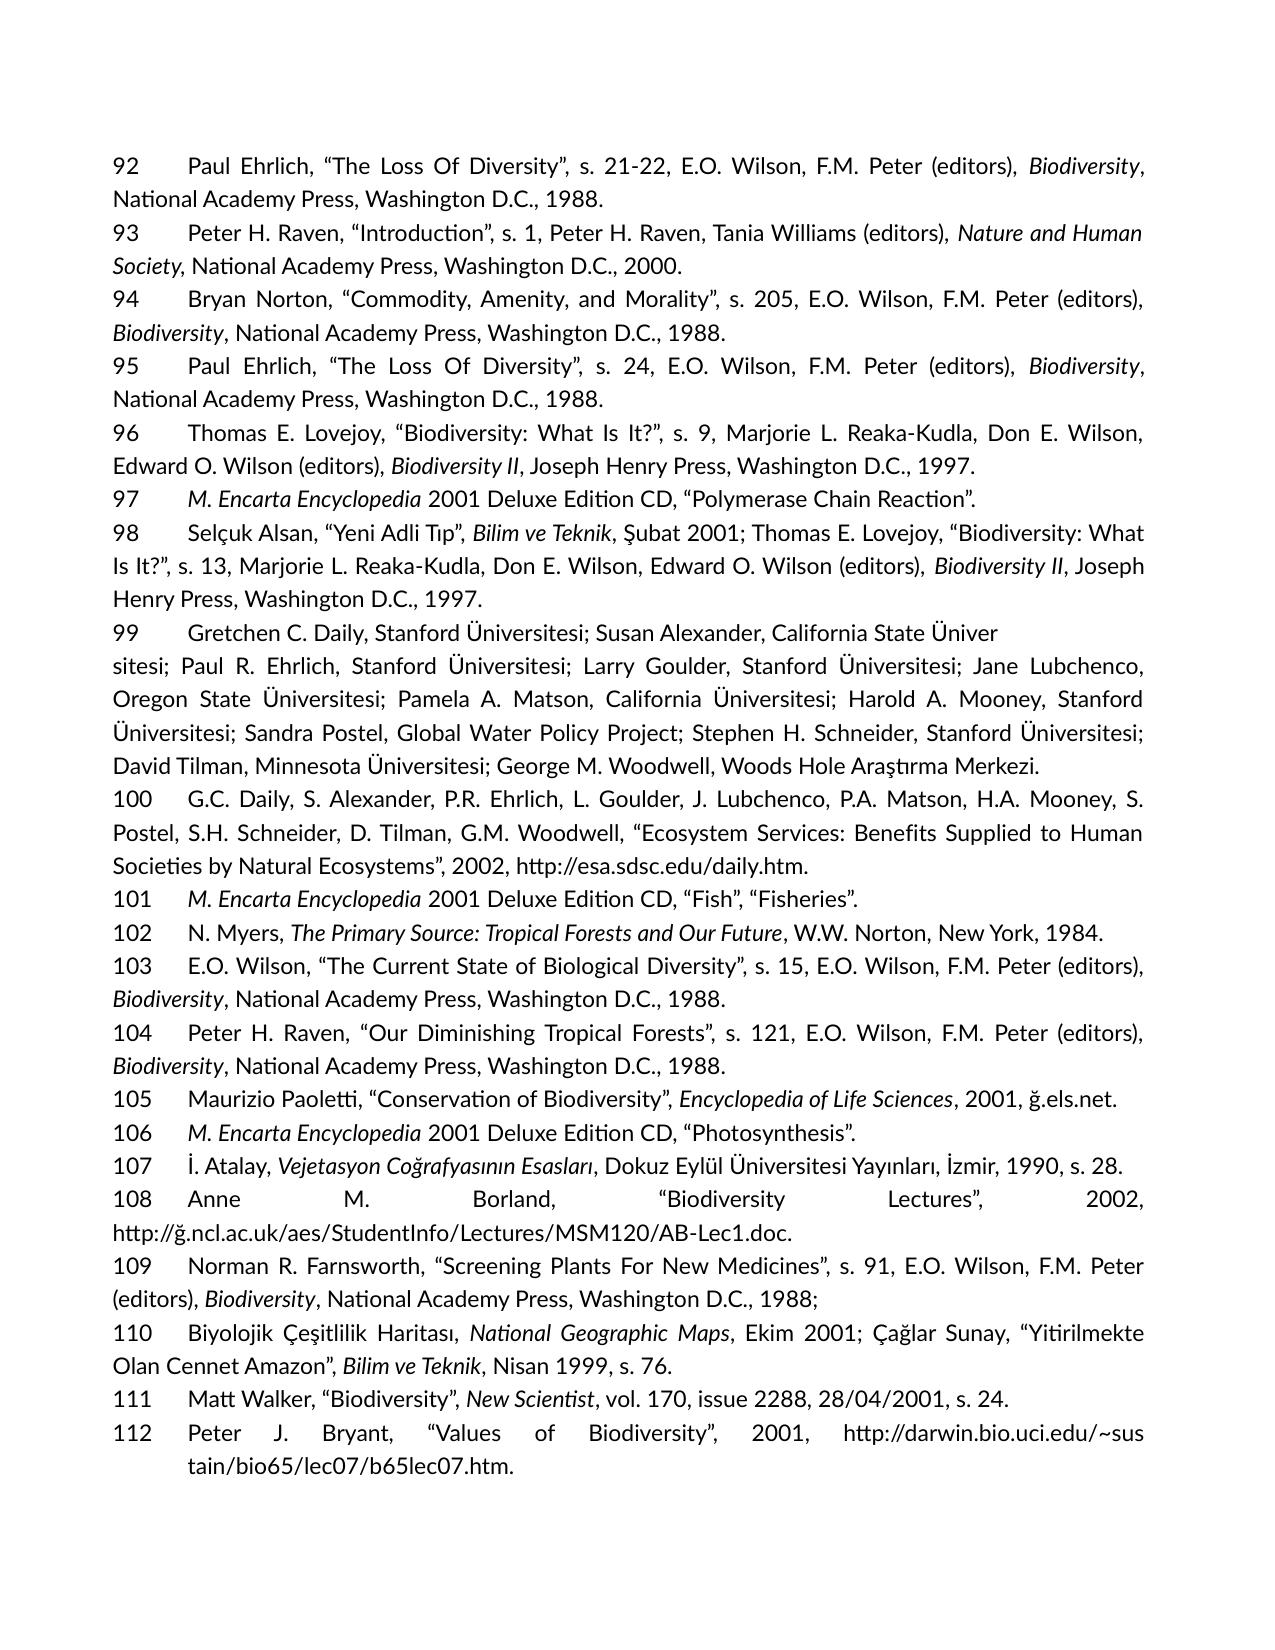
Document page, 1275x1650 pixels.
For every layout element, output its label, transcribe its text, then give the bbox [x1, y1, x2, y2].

text 108 Anne M. Borland, “Biodiversity Lectures”, 2002, http://ğ.ncl.ac.uk/aes/StudentInfo/Lectures/MSM120/AB-Lec1.doc. [112, 1181, 1145, 1248]
text 94 Bryan Norton, “Commodity, Amenity, and Morality”, s. 205, E.O. Wilson, F.M. Peter (editors), Biodiversity, National Academy Press, Washington D.C., 1988. [112, 281, 1145, 348]
text 112 Peter J. Bryant, “Values of Biodiversity”, 2001, http://darwin.bio.uci.edu/~sus tain/bio65/lec07/b65lec07.htm. [112, 1414, 1145, 1481]
text 106 M. Encarta Encyclopedia 2001 Deluxe Edition CD, “Photosynthesis”. [112, 1114, 1145, 1148]
text 103 E.O. Wilson, “The Current State of Biological Diversity”, s. 15, E.O. Wilson, F.M. Peter (editors), Biodiversity, National Academy Press, Washington D.C., 1988. [112, 948, 1145, 1014]
text 95 Paul Ehrlich, “The Loss Of Diversity”, s. 24, E.O. Wilson, F.M. Peter (editors), Biodiversity, National Academy Press, Washington D.C., 1988. [112, 348, 1145, 414]
text 93 Peter H. Raven, “Introduction”, s. 1, Peter H. Raven, Tania Williams (editors), Nature and Human Society, National Academy Press, Washington D.C., 2000. [112, 214, 1145, 281]
text 100 G.C. Daily, S. Alexander, P.R. Ehrlich, L. Goulder, J. Lubchenco, P.A. Matson, H.A. Mooney, S. Postel, S.H. Schneider, D. Tilman, G.M. Woodwell, “Ecosystem Services: Benefits Supplied to Human Societies by Natural Ecosystems”, 2002, http://esa.sdsc.edu/daily.htm. [112, 781, 1145, 881]
text 110 Biyolojik Çeşitlilik Haritası, National Geographic Maps, Ekim 2001; Çağlar Sunay, “Yitirilmekte Olan Cennet Amazon”, Bilim ve Teknik, Nisan 1999, s. 76. [112, 1314, 1145, 1381]
text 98 Selçuk Alsan, “Yeni Adli Tıp”, Bilim ve Teknik, Şubat 2001; Thomas E. Lovejoy, “Biodiversity: What Is It?”, s. 13, Marjorie L. Reaka-Kudla, Don E. Wilson, Edward O. Wilson (editors), Biodiversity II, Joseph Henry Press, Washington D.C., 1997. [112, 514, 1145, 614]
text 109 Norman R. Farnsworth, “Screening Plants For New Medicines”, s. 91, E.O. Wilson, F.M. Peter (editors), Biodiversity, National Academy Press, Washington D.C., 1988; [112, 1248, 1145, 1314]
text 104 Peter H. Raven, “Our Diminishing Tropical Forests”, s. 121, E.O. Wilson, F.M. Peter (editors), Biodiversity, National Academy Press, Washington D.C., 1988. [112, 1014, 1145, 1081]
text 97 M. Encarta Encyclopedia 2001 Deluxe Edition CD, “Polymerase Chain Reaction”. [112, 481, 1145, 514]
text 96 Thomas E. Lovejoy, “Biodiversity: What Is It?”, s. 9, Marjorie L. Reaka-Kudla, Don E. Wilson, Edward O. Wilson (editors), Biodiversity II, Joseph Henry Press, Washington D.C., 1997. [112, 414, 1145, 481]
text 107 İ. Atalay, Vejetasyon Coğrafyasının Esasları, Dokuz Eylül Üniversitesi Yayınları, İzmir, 1990, s. 28. [112, 1148, 1145, 1181]
text 92 Paul Ehrlich, “The Loss Of Diversity”, s. 21-22, E.O. Wilson, F.M. Peter (editors), Biodiversity, National Academy Press, Washington D.C., 1988. [112, 148, 1145, 214]
text 99 Gretchen C. Daily, Stanford Üniversitesi; Susan Alexander, California State Üniver [112, 614, 1145, 648]
text sitesi; Paul R. Ehrlich, Stanford Üniversitesi; Larry Goulder, Stanford Üniversitesi; Jane Lubchenco, Oregon State Üniversitesi; Pamela A. Matson, California Üniversitesi; Harold A. Mooney, Stanford Üniversitesi; Sandra Postel, Global Water Policy Project; Stephen H. Schneider, Stanford Üniversitesi; David Tilman, Minnesota Üniversitesi; George M. Woodwell, Woods Hole Araştırma Merkezi. [112, 648, 1145, 781]
text 111 Matt Walker, “Biodiversity”, New Scientist, vol. 170, issue 2288, 28/04/2001, s. 24. [112, 1381, 1145, 1414]
text 102 N. Myers, The Primary Source: Tropical Forests and Our Future, W.W. Norton, New York, 1984. [112, 914, 1145, 948]
text 101 M. Encarta Encyclopedia 2001 Deluxe Edition CD, “Fish”, “Fisheries”. [112, 881, 1145, 914]
text 105 Maurizio Paoletti, “Conservation of Biodiversity”, Encyclopedia of Life Sciences, 2001, ğ.els.net. [112, 1081, 1145, 1114]
